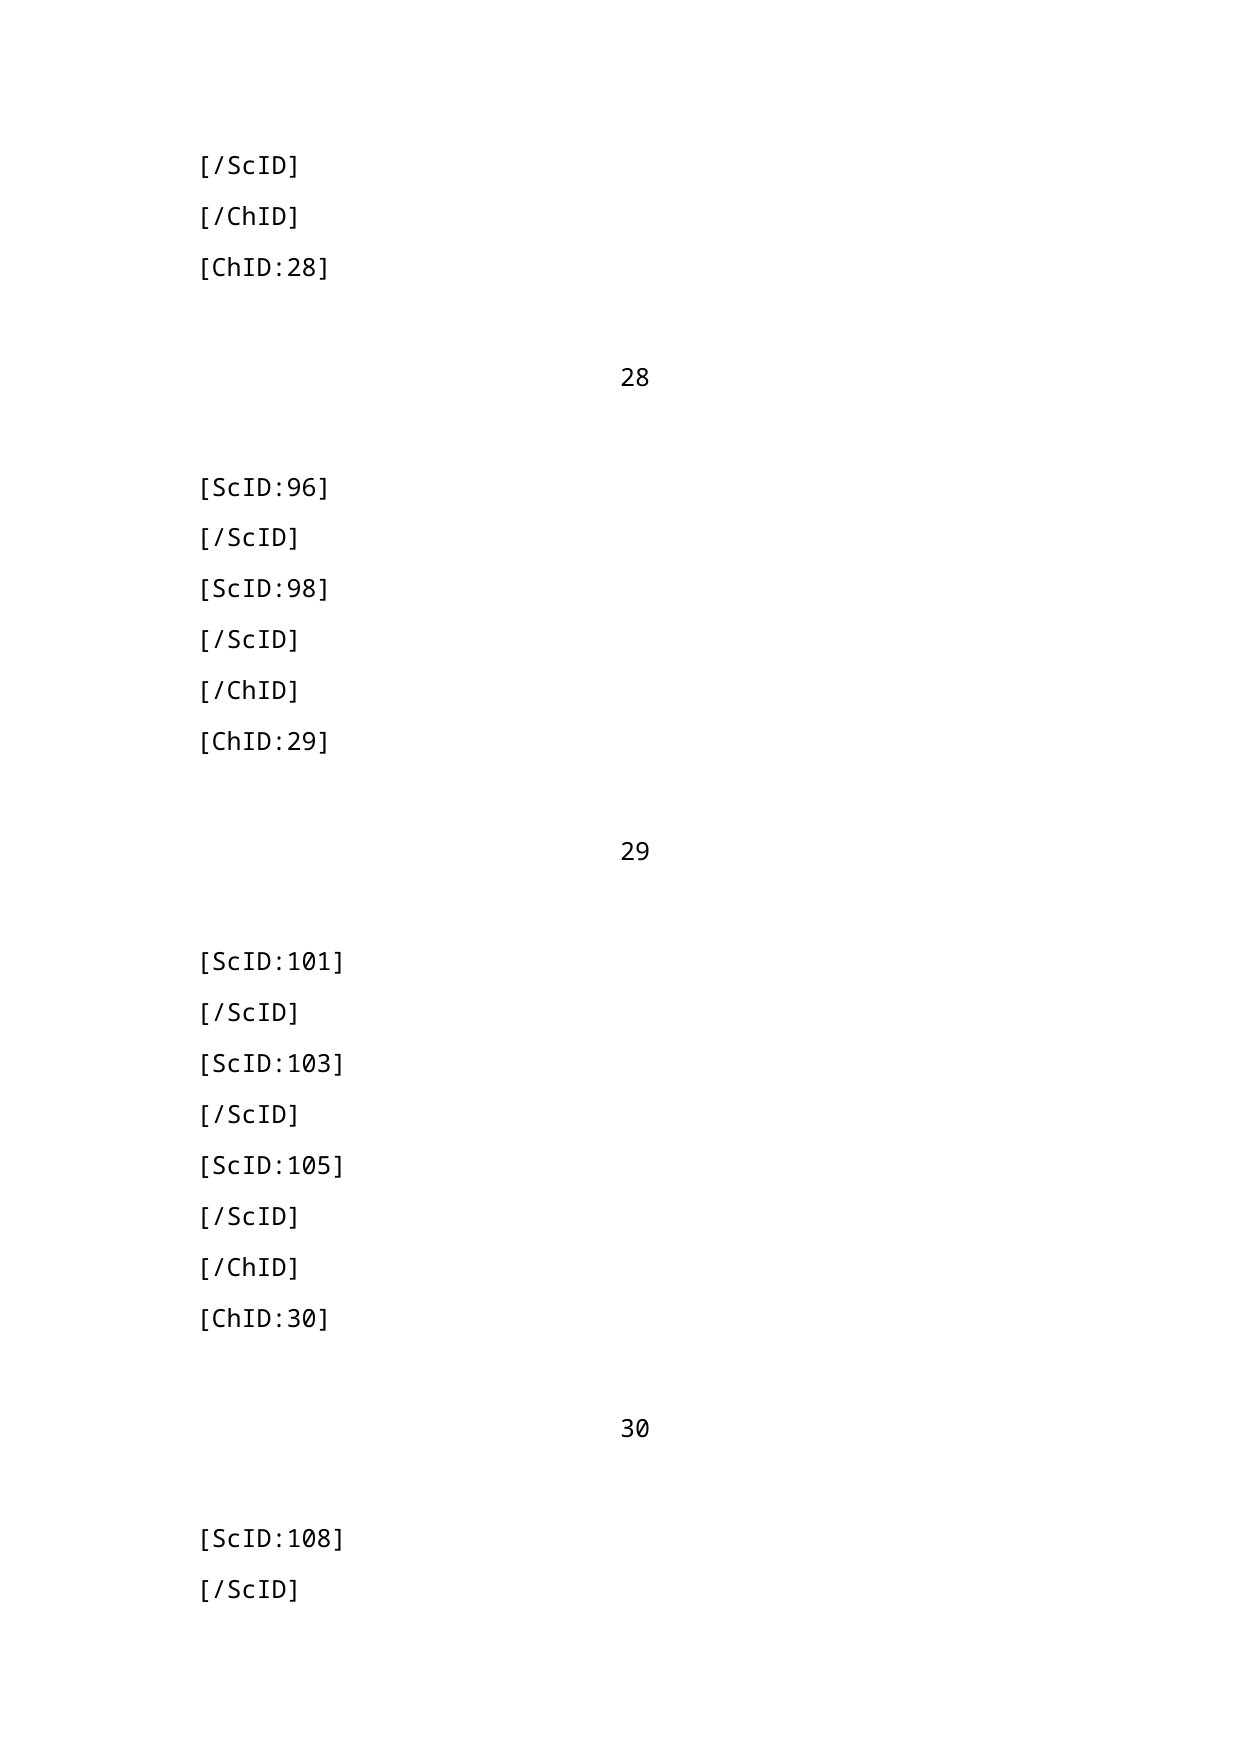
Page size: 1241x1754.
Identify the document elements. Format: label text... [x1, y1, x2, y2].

text [/ScID] [167, 1199, 1073, 1233]
text [/ChID] [167, 673, 1073, 707]
text [/ScID] [167, 148, 1073, 182]
text [/ScID] [167, 520, 1073, 554]
text [ChID:30] [167, 1301, 1073, 1335]
text [ChID:29] [167, 724, 1073, 758]
text [ScID:108] [167, 1521, 1073, 1555]
text [/ChID] [167, 198, 1073, 232]
text [ScID:96] [167, 469, 1073, 503]
text [ScID:103] [167, 1046, 1073, 1080]
text [ChID:28] [167, 249, 1073, 283]
subtitle 29 [167, 834, 1073, 868]
text [ScID:105] [167, 1148, 1073, 1182]
subtitle 28 [167, 359, 1073, 393]
text [ScID:98] [167, 571, 1073, 605]
text [ScID:101] [167, 944, 1073, 978]
text [/ScID] [167, 1097, 1073, 1131]
text [/ScID] [167, 1572, 1073, 1606]
text [/ScID] [167, 622, 1073, 656]
subtitle 30 [167, 1411, 1073, 1445]
text [/ScID] [167, 995, 1073, 1029]
text [/ChID] [167, 1250, 1073, 1284]
